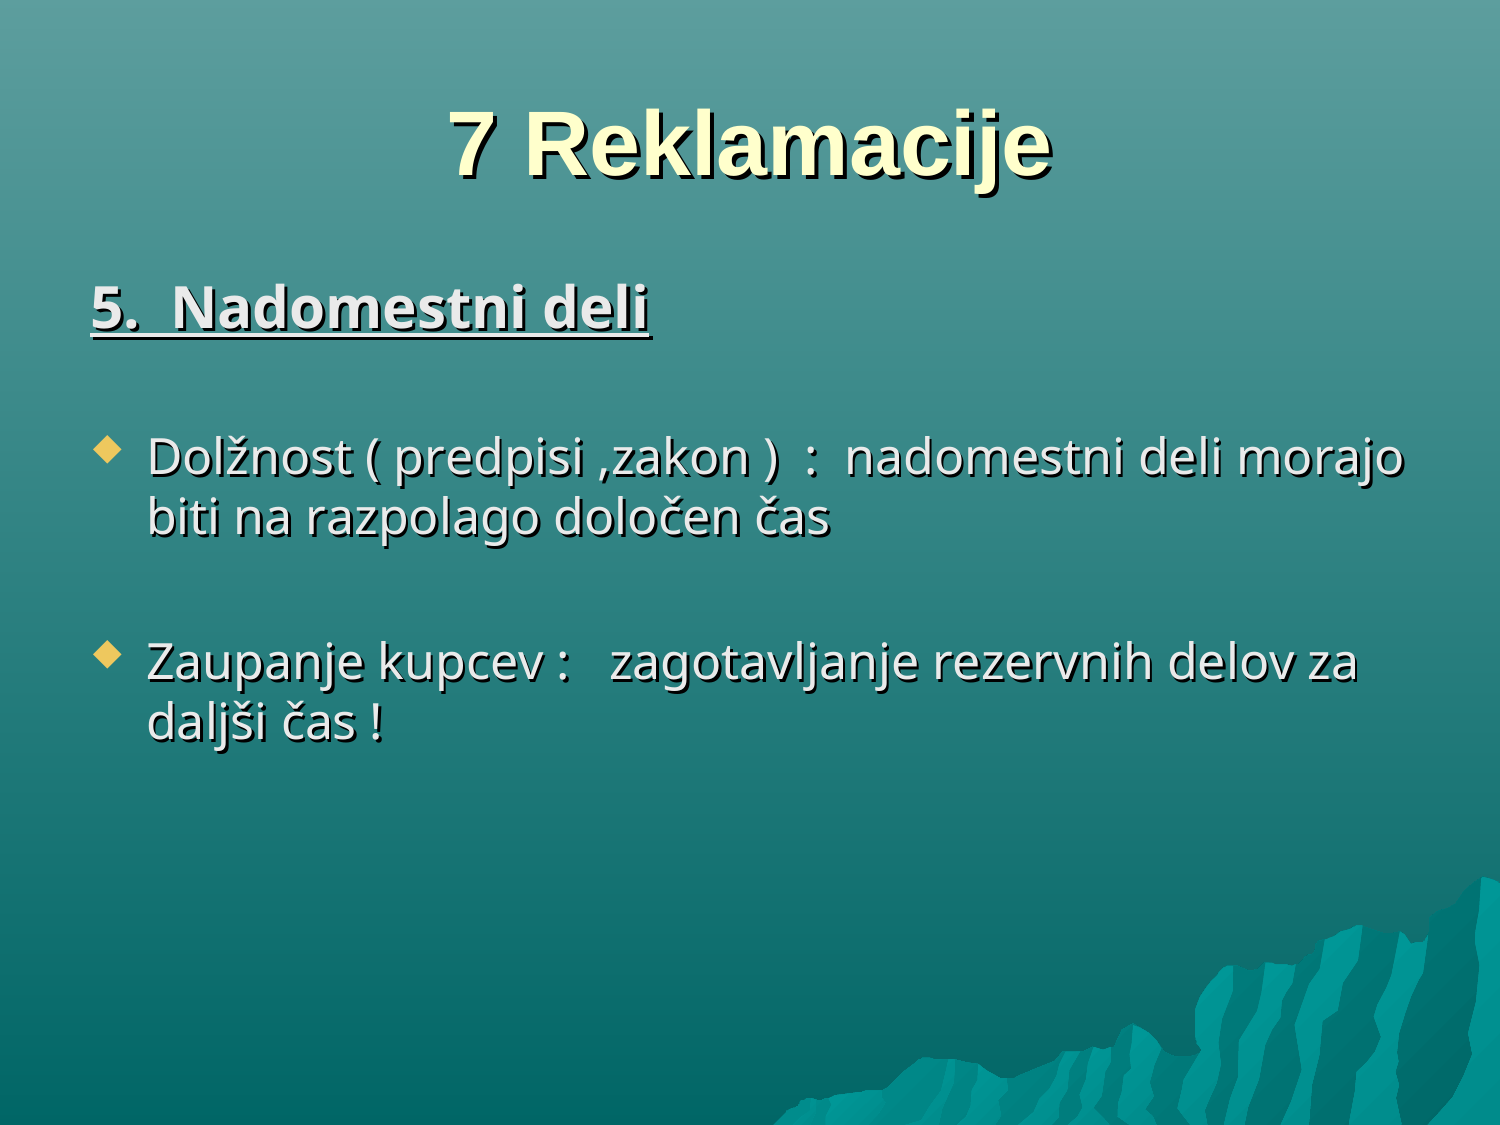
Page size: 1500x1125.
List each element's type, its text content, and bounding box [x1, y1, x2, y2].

title 7 Reklamacije [75, 45, 1426, 233]
list 5. Nadomestni deli Dolžnost ( predpisi ,zakon ) : nadomestni deli morajo biti na razpolago določen čas Zaupanje kupcev : zagotavljanje rezervnih delov za daljši čas ! [75, 262, 1426, 1006]
